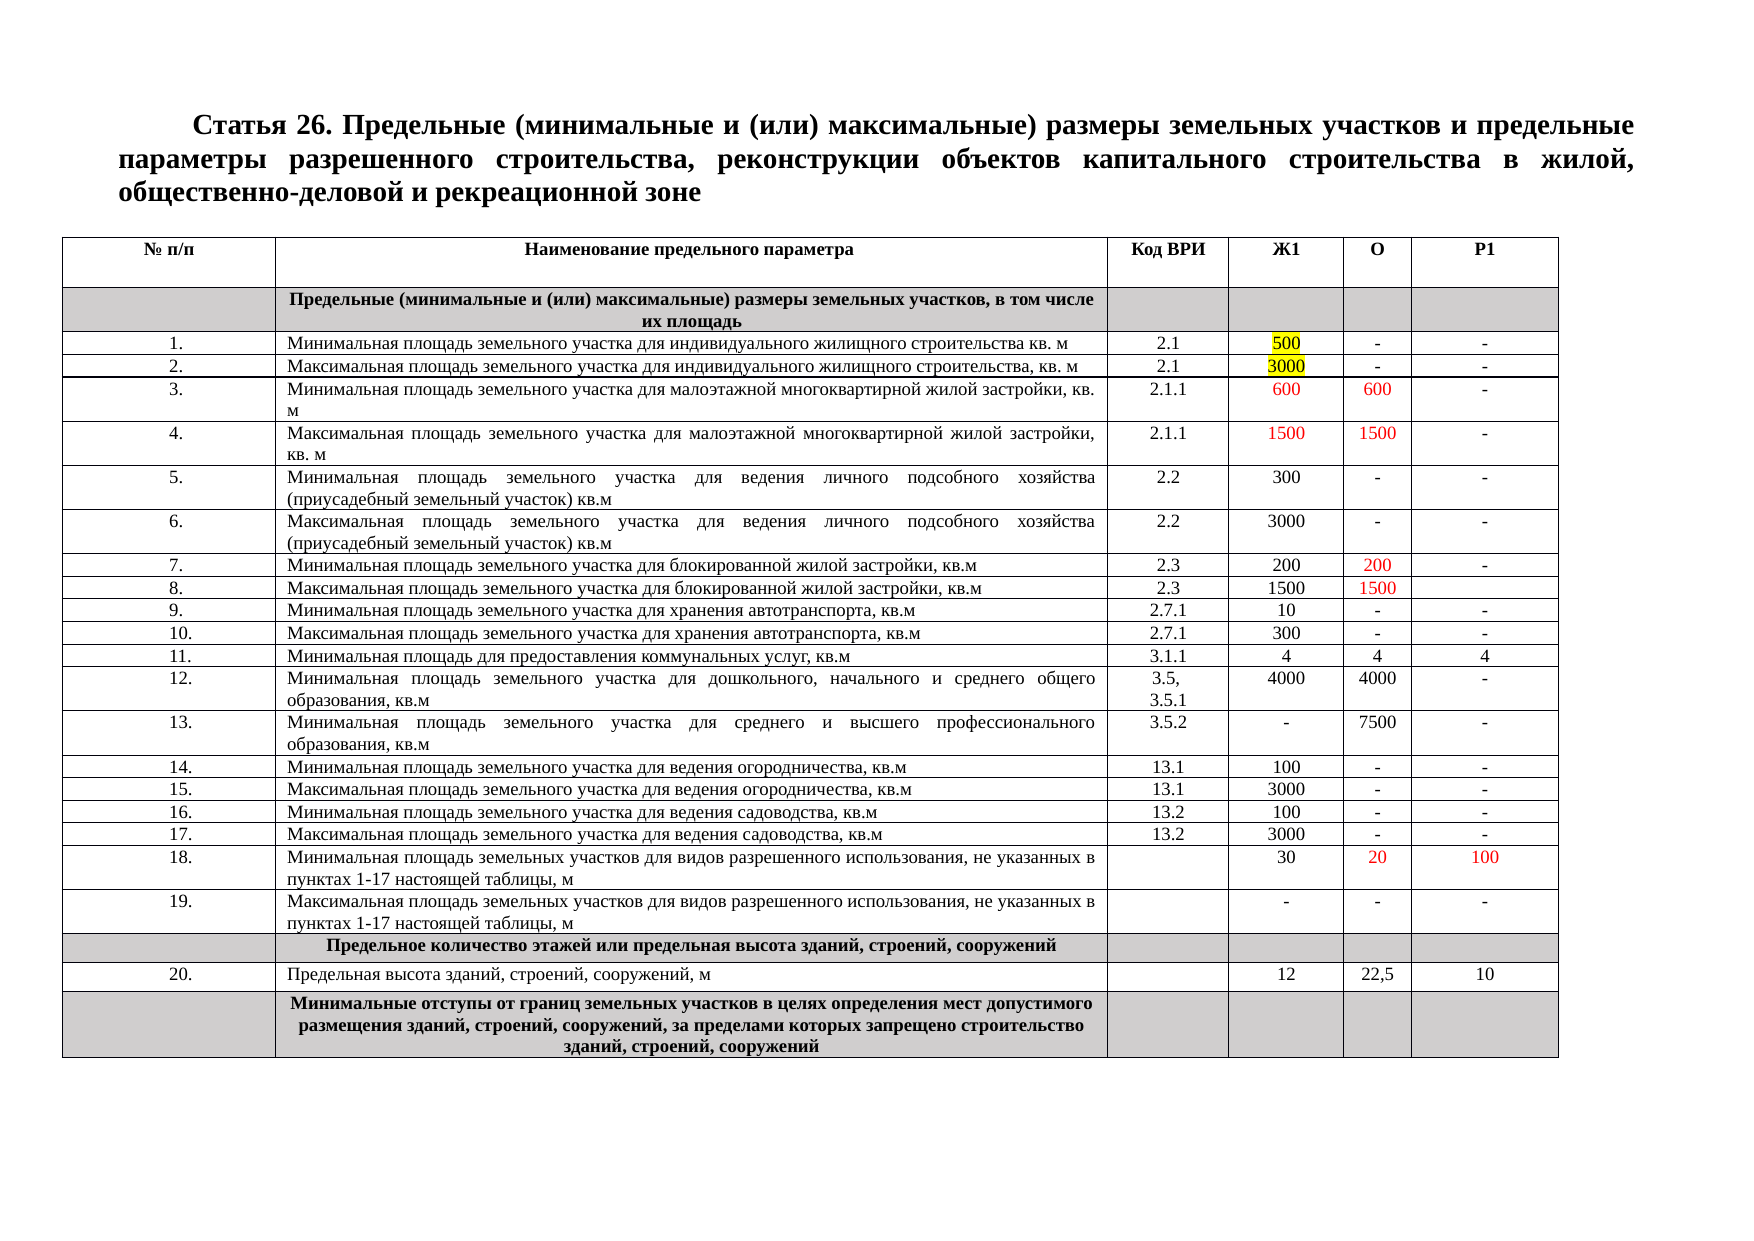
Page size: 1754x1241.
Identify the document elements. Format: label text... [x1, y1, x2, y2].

table_cell 3000 [1229, 355, 1343, 376]
table_cell - [1344, 801, 1411, 822]
table_cell [63, 466, 275, 509]
table_cell Максимальная площадь земельного участка для ведения огородничества, кв.м [276, 778, 1107, 800]
table_cell 2.1 [1108, 332, 1228, 354]
table_cell Минимальная площадь земельного участка для хранения автотранспорта, кв.м [276, 599, 1107, 621]
table_cell 3.5, 3.5.1 [1108, 667, 1228, 710]
table_cell [1229, 288, 1343, 331]
table_cell [1108, 992, 1228, 1057]
table_cell - [1412, 422, 1558, 465]
table_cell 13.2 [1108, 823, 1228, 845]
table_cell 2.7.1 [1108, 622, 1228, 643]
table_header О [1344, 238, 1411, 287]
table_cell - [1229, 890, 1343, 933]
table_cell [63, 667, 275, 710]
table_cell Минимальная площадь земельного участка для малоэтажной многоквартирной жилой застройки, кв. м [276, 378, 1107, 421]
table_cell 13.2 [1108, 801, 1228, 822]
table_cell [63, 599, 275, 621]
table_cell 300 [1229, 622, 1343, 643]
table_cell [63, 355, 275, 376]
table_cell - [1344, 756, 1411, 777]
table_cell - [1412, 756, 1558, 777]
table_cell 300 [1229, 466, 1343, 509]
table_cell - [1412, 355, 1558, 376]
table_cell [63, 778, 275, 800]
table_cell 13.1 [1108, 778, 1228, 800]
table_cell 500 [1229, 332, 1343, 354]
table_cell 3000 [1229, 510, 1343, 553]
table_cell 22,5 [1344, 963, 1411, 991]
table_cell Минимальная площадь для предоставления коммунальных услуг, кв.м [276, 645, 1107, 666]
table_cell 4 [1412, 645, 1558, 666]
table_cell [63, 645, 275, 666]
table_cell 2.1.1 [1108, 422, 1228, 465]
table_cell - [1412, 801, 1558, 822]
table_cell Предельная высота зданий, строений, сооружений, м [276, 963, 1107, 991]
table_cell 2.1 [1108, 355, 1228, 376]
table_cell Предельные (минимальные и (или) максимальные) размеры земельных участков, в том числе их площадь [276, 288, 1107, 331]
table_cell [1108, 288, 1228, 331]
table_header Наименование предельного параметра [276, 238, 1107, 287]
table_cell [1344, 288, 1411, 331]
table_header Ж1 [1229, 238, 1343, 287]
table_cell 13.1 [1108, 756, 1228, 777]
table_cell [1412, 992, 1558, 1057]
table_cell 100 [1229, 801, 1343, 822]
table_cell - [1229, 711, 1343, 754]
table_cell [1344, 992, 1411, 1057]
table_cell 100 [1412, 846, 1558, 889]
table_cell Минимальная площадь земельного участка для ведения огородничества, кв.м [276, 756, 1107, 777]
table_cell [63, 823, 275, 845]
table_cell 1500 [1229, 577, 1343, 598]
table_cell - [1344, 823, 1411, 845]
table_cell 100 [1229, 756, 1343, 777]
table_cell [63, 890, 275, 933]
table_cell 200 [1344, 554, 1411, 576]
table_header Код ВРИ [1108, 238, 1228, 287]
table_cell [63, 378, 275, 421]
table_cell 4 [1229, 645, 1343, 666]
table_cell [63, 756, 275, 777]
table_cell Максимальная площадь земельного участка для хранения автотранспорта, кв.м [276, 622, 1107, 643]
table_cell 1500 [1344, 422, 1411, 465]
table_cell Минимальная площадь земельного участка для среднего и высшего профессионального образования, кв.м [276, 711, 1107, 754]
table_cell - [1412, 778, 1558, 800]
table_cell [1108, 934, 1228, 962]
table_cell 1500 [1229, 422, 1343, 465]
table_cell 3.5.2 [1108, 711, 1228, 754]
table_cell - [1412, 510, 1558, 553]
table_cell - [1344, 466, 1411, 509]
table_cell Максимальная площадь земельного участка для малоэтажной многоквартирной жилой застройки, кв. м [276, 422, 1107, 465]
table_cell [1229, 934, 1343, 962]
table_cell 3000 [1229, 778, 1343, 800]
table_cell [63, 422, 275, 465]
table_cell Максимальная площадь земельного участка для индивидуального жилищного строительства, кв. м [276, 355, 1107, 376]
table_cell [63, 963, 275, 991]
table_cell - [1344, 332, 1411, 354]
table_header № п/п [63, 238, 275, 287]
table_cell - [1344, 778, 1411, 800]
table_cell 4 [1344, 645, 1411, 666]
table_cell Максимальная площадь земельного участка для блокированной жилой застройки, кв.м [276, 577, 1107, 598]
table_cell 20 [1344, 846, 1411, 889]
table_cell [63, 554, 275, 576]
table_cell [63, 934, 275, 962]
table_cell Минимальная площадь земельного участка для дошкольного, начального и среднего общего образования, кв.м [276, 667, 1107, 710]
table_cell [1108, 890, 1228, 933]
table_cell Минимальная площадь земельного участка для индивидуального жилищного строительства кв. м [276, 332, 1107, 354]
table_cell 3.1.1 [1108, 645, 1228, 666]
table_cell Максимальная площадь земельных участков для видов разрешенного использования, не указанных в пунктах 1-17 настоящей таблицы, м [276, 890, 1107, 933]
table_cell 2.2 [1108, 466, 1228, 509]
table_cell [1229, 992, 1343, 1057]
table_cell 7500 [1344, 711, 1411, 754]
table_cell - [1412, 599, 1558, 621]
table_cell - [1344, 510, 1411, 553]
text Статья 26. Предельные (минимальные и (или) максимальные) размеры земельных участков и предельные параметры разрешенного строительства, реконструкции объектов капитального строительства в жилой, общественно-деловой и рекреационной зоне [118, 107, 1636, 208]
table_cell Максимальная площадь земельного участка для ведения личного подсобного хозяйства (приусадебный земельный участок) кв.м [276, 510, 1107, 553]
table_cell 3000 [1229, 823, 1343, 845]
table_cell [1412, 577, 1558, 598]
table_cell - [1412, 823, 1558, 845]
table_cell [63, 711, 275, 754]
table_cell [63, 622, 275, 643]
table_cell - [1412, 378, 1558, 421]
table_cell 2.2 [1108, 510, 1228, 553]
table_cell - [1344, 622, 1411, 643]
table_cell - [1412, 466, 1558, 509]
table_cell [63, 801, 275, 822]
table_cell [63, 288, 275, 331]
table_cell Минимальные отступы от границ земельных участков в целях определения мест допустимого размещения зданий, строений, сооружений, за пределами которых запрещено строительство зданий, строений, сооружений [276, 992, 1107, 1057]
table_cell - [1412, 622, 1558, 643]
table_cell [63, 577, 275, 598]
table_cell 1500 [1344, 577, 1411, 598]
table_cell - [1412, 332, 1558, 354]
table_header Р1 [1412, 238, 1558, 287]
table_cell Предельное количество этажей или предельная высота зданий, строений, сооружений [276, 934, 1107, 962]
table_cell [1412, 934, 1558, 962]
table_cell 10 [1412, 963, 1558, 991]
table_cell [1108, 963, 1228, 991]
table_cell Минимальная площадь земельных участков для видов разрешенного использования, не указанных в пунктах 1-17 настоящей таблицы, м [276, 846, 1107, 889]
table_cell Максимальная площадь земельного участка для ведения садоводства, кв.м [276, 823, 1107, 845]
table_cell [1108, 846, 1228, 889]
table_cell - [1344, 599, 1411, 621]
table_cell Минимальная площадь земельного участка для блокированной жилой застройки, кв.м [276, 554, 1107, 576]
table_cell 600 [1344, 378, 1411, 421]
table_cell 2.3 [1108, 577, 1228, 598]
table_cell - [1344, 355, 1411, 376]
table_cell 4000 [1229, 667, 1343, 710]
table_cell 4000 [1344, 667, 1411, 710]
table_cell [63, 846, 275, 889]
table_cell 10 [1229, 599, 1343, 621]
table_cell - [1412, 554, 1558, 576]
table_cell - [1344, 890, 1411, 933]
table_cell 200 [1229, 554, 1343, 576]
table_cell [63, 992, 275, 1057]
table_cell - [1412, 890, 1558, 933]
table_cell 2.3 [1108, 554, 1228, 576]
table_cell Минимальная площадь земельного участка для ведения личного подсобного хозяйства (приусадебный земельный участок) кв.м [276, 466, 1107, 509]
table_cell 2.7.1 [1108, 599, 1228, 621]
table_cell 2.1.1 [1108, 378, 1228, 421]
table_cell [63, 332, 275, 354]
table_cell [1412, 288, 1558, 331]
table_cell [63, 510, 275, 553]
table_cell Минимальная площадь земельного участка для ведения садоводства, кв.м [276, 801, 1107, 822]
table_cell 12 [1229, 963, 1343, 991]
table_cell 600 [1229, 378, 1343, 421]
table_cell - [1412, 667, 1558, 710]
table_cell 30 [1229, 846, 1343, 889]
table_cell [1344, 934, 1411, 962]
table_cell - [1412, 711, 1558, 754]
